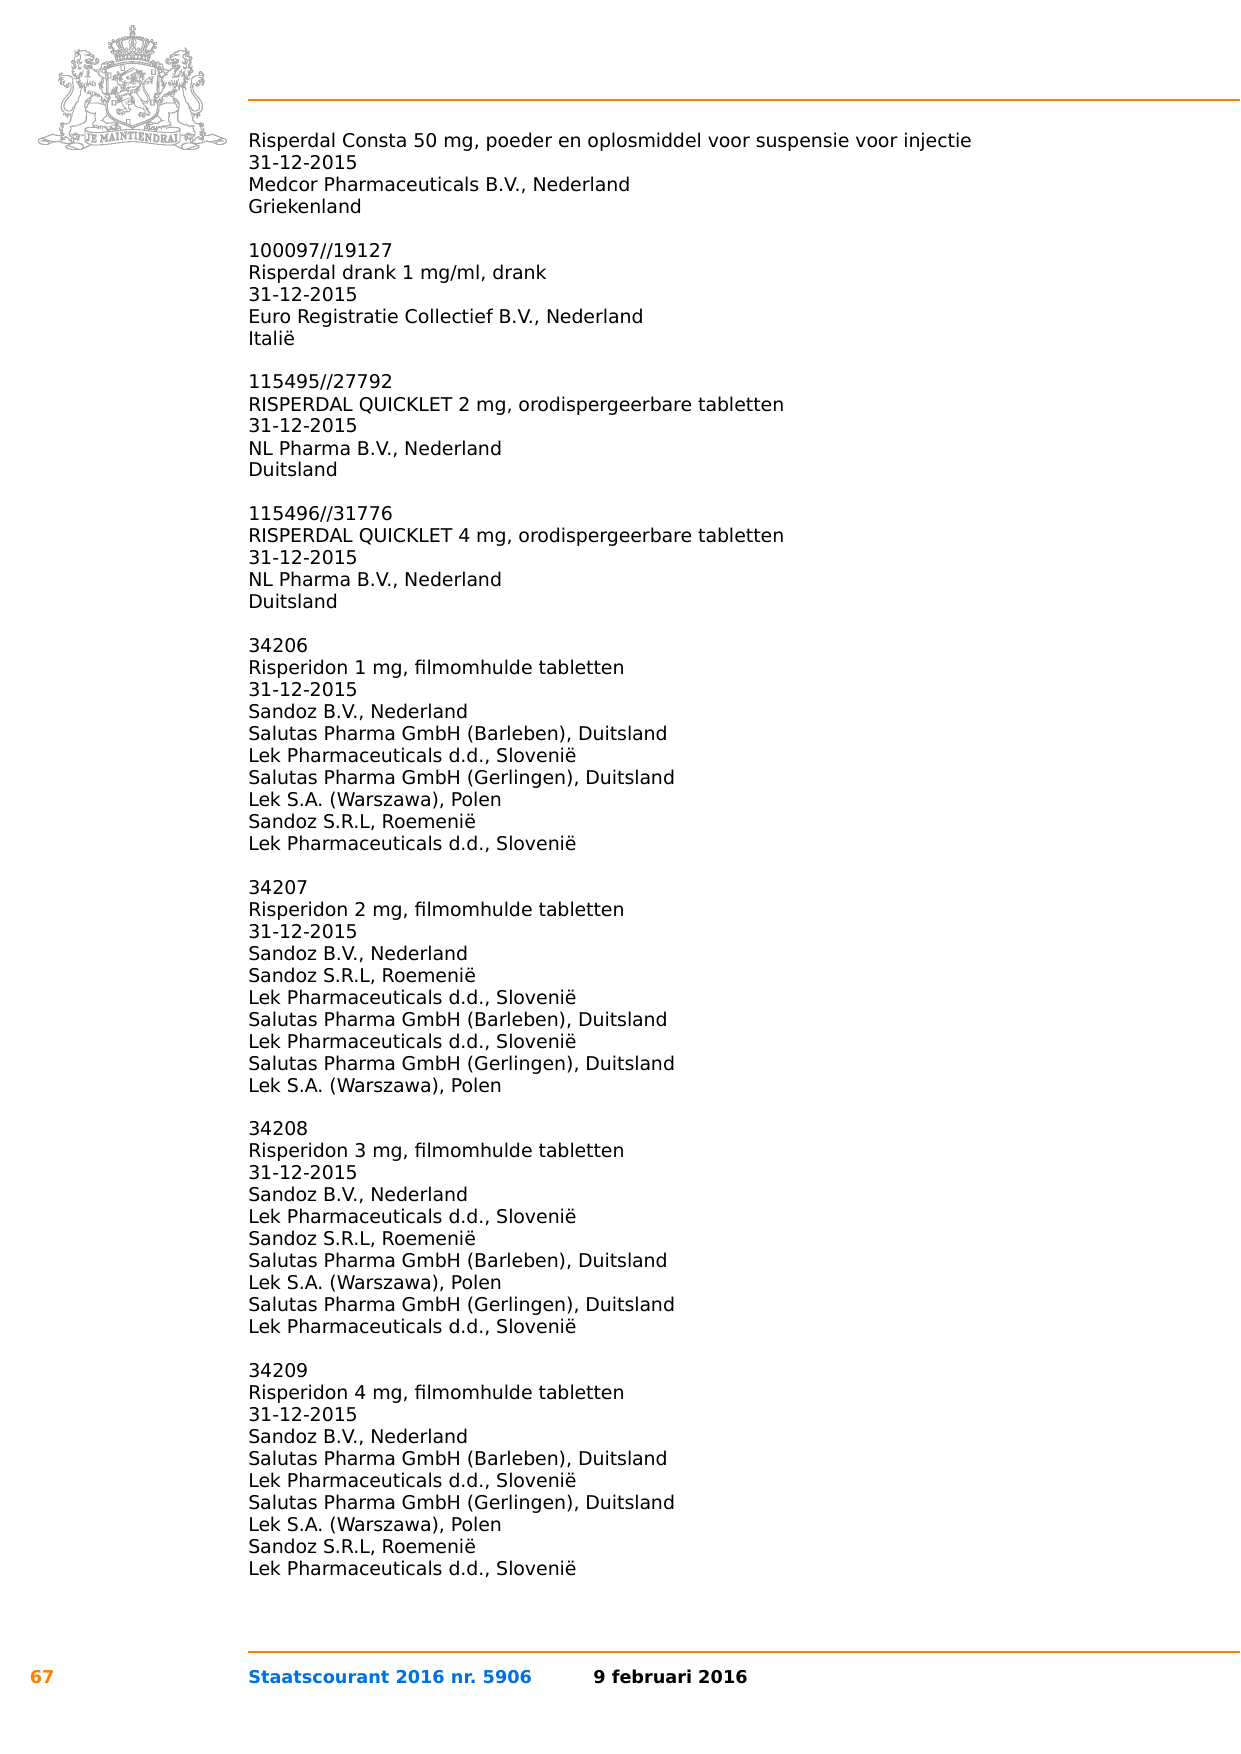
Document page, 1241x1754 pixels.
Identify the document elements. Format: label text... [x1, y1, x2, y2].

text Lek Pharmaceuticals d.d., Slovenië [248, 1206, 1163, 1228]
text 31-12-2015 [248, 284, 1163, 306]
text Lek S.A. (Warszawa), Polen [248, 789, 1163, 811]
text Lek Pharmaceuticals d.d., Slovenië [248, 987, 1163, 1008]
text Salutas Pharma GmbH (Gerlingen), Duitsland [248, 1294, 1163, 1316]
text NL Pharma B.V., Nederland [248, 569, 1163, 591]
text Risperidon 4 mg, filmomhulde tabletten [248, 1382, 1163, 1404]
text NL Pharma B.V., Nederland [248, 437, 1163, 459]
text 31-12-2015 [248, 921, 1163, 943]
text Lek Pharmaceuticals d.d., Slovenië [248, 745, 1163, 767]
picture [38, 25, 227, 150]
text Risperidon 3 mg, filmomhulde tabletten [248, 1140, 1163, 1162]
text Lek Pharmaceuticals d.d., Slovenië [248, 833, 1163, 855]
text 31-12-2015 [248, 1404, 1163, 1426]
text Lek S.A. (Warszawa), Polen [248, 1514, 1163, 1536]
text Duitsland [248, 591, 1163, 613]
text Sandoz S.R.L, Roemenië [248, 964, 1163, 987]
text Duitsland [248, 459, 1163, 481]
text Italië [248, 328, 1163, 349]
text 34209 [248, 1360, 1163, 1382]
text 34206 [248, 635, 1163, 657]
text Sandoz B.V., Nederland [248, 1184, 1163, 1206]
text 31-12-2015 [248, 547, 1163, 569]
text Lek S.A. (Warszawa), Polen [248, 1074, 1163, 1096]
text Lek Pharmaceuticals d.d., Slovenië [248, 1031, 1163, 1052]
text Salutas Pharma GmbH (Gerlingen), Duitsland [248, 767, 1163, 789]
text Salutas Pharma GmbH (Barleben), Duitsland [248, 1250, 1163, 1272]
text 34208 [248, 1118, 1163, 1140]
text Sandoz S.R.L, Roemenië [248, 1536, 1163, 1558]
text 31-12-2015 [248, 1162, 1163, 1184]
text 31-12-2015 [248, 679, 1163, 701]
text Lek Pharmaceuticals d.d., Slovenië [248, 1558, 1163, 1580]
text Salutas Pharma GmbH (Barleben), Duitsland [248, 1008, 1163, 1031]
text Medcor Pharmaceuticals B.V., Nederland [248, 174, 1163, 196]
text 115495//27792 [248, 371, 1163, 393]
text Sandoz B.V., Nederland [248, 1426, 1163, 1448]
text 115496//31776 [248, 503, 1163, 525]
text Risperdal Consta 50 mg, poeder en oplosmiddel voor suspensie voor injectie [248, 130, 1163, 152]
text Sandoz S.R.L, Roemenië [248, 811, 1163, 833]
text Salutas Pharma GmbH (Barleben), Duitsland [248, 1448, 1163, 1470]
text Risperidon 2 mg, filmomhulde tabletten [248, 899, 1163, 921]
text Salutas Pharma GmbH (Gerlingen), Duitsland [248, 1492, 1163, 1514]
text Salutas Pharma GmbH (Gerlingen), Duitsland [248, 1052, 1163, 1074]
text Griekenland [248, 196, 1163, 218]
text Risperidon 1 mg, filmomhulde tabletten [248, 657, 1163, 679]
text Sandoz B.V., Nederland [248, 701, 1163, 723]
text Risperdal drank 1 mg/ml, drank [248, 262, 1163, 284]
text Lek Pharmaceuticals d.d., Slovenië [248, 1316, 1163, 1338]
text Sandoz S.R.L, Roemenië [248, 1228, 1163, 1250]
text 31-12-2015 [248, 415, 1163, 437]
text Lek S.A. (Warszawa), Polen [248, 1272, 1163, 1294]
text Lek Pharmaceuticals d.d., Slovenië [248, 1470, 1163, 1492]
text 34207 [248, 877, 1163, 899]
text 31-12-2015 [248, 152, 1163, 174]
text Sandoz B.V., Nederland [248, 943, 1163, 964]
text Salutas Pharma GmbH (Barleben), Duitsland [248, 723, 1163, 745]
text 100097//19127 [248, 240, 1163, 262]
text RISPERDAL QUICKLET 4 mg, orodispergeerbare tabletten [248, 525, 1163, 547]
text Euro Registratie Collectief B.V., Nederland [248, 306, 1163, 328]
text RISPERDAL QUICKLET 2 mg, orodispergeerbare tabletten [248, 393, 1163, 415]
